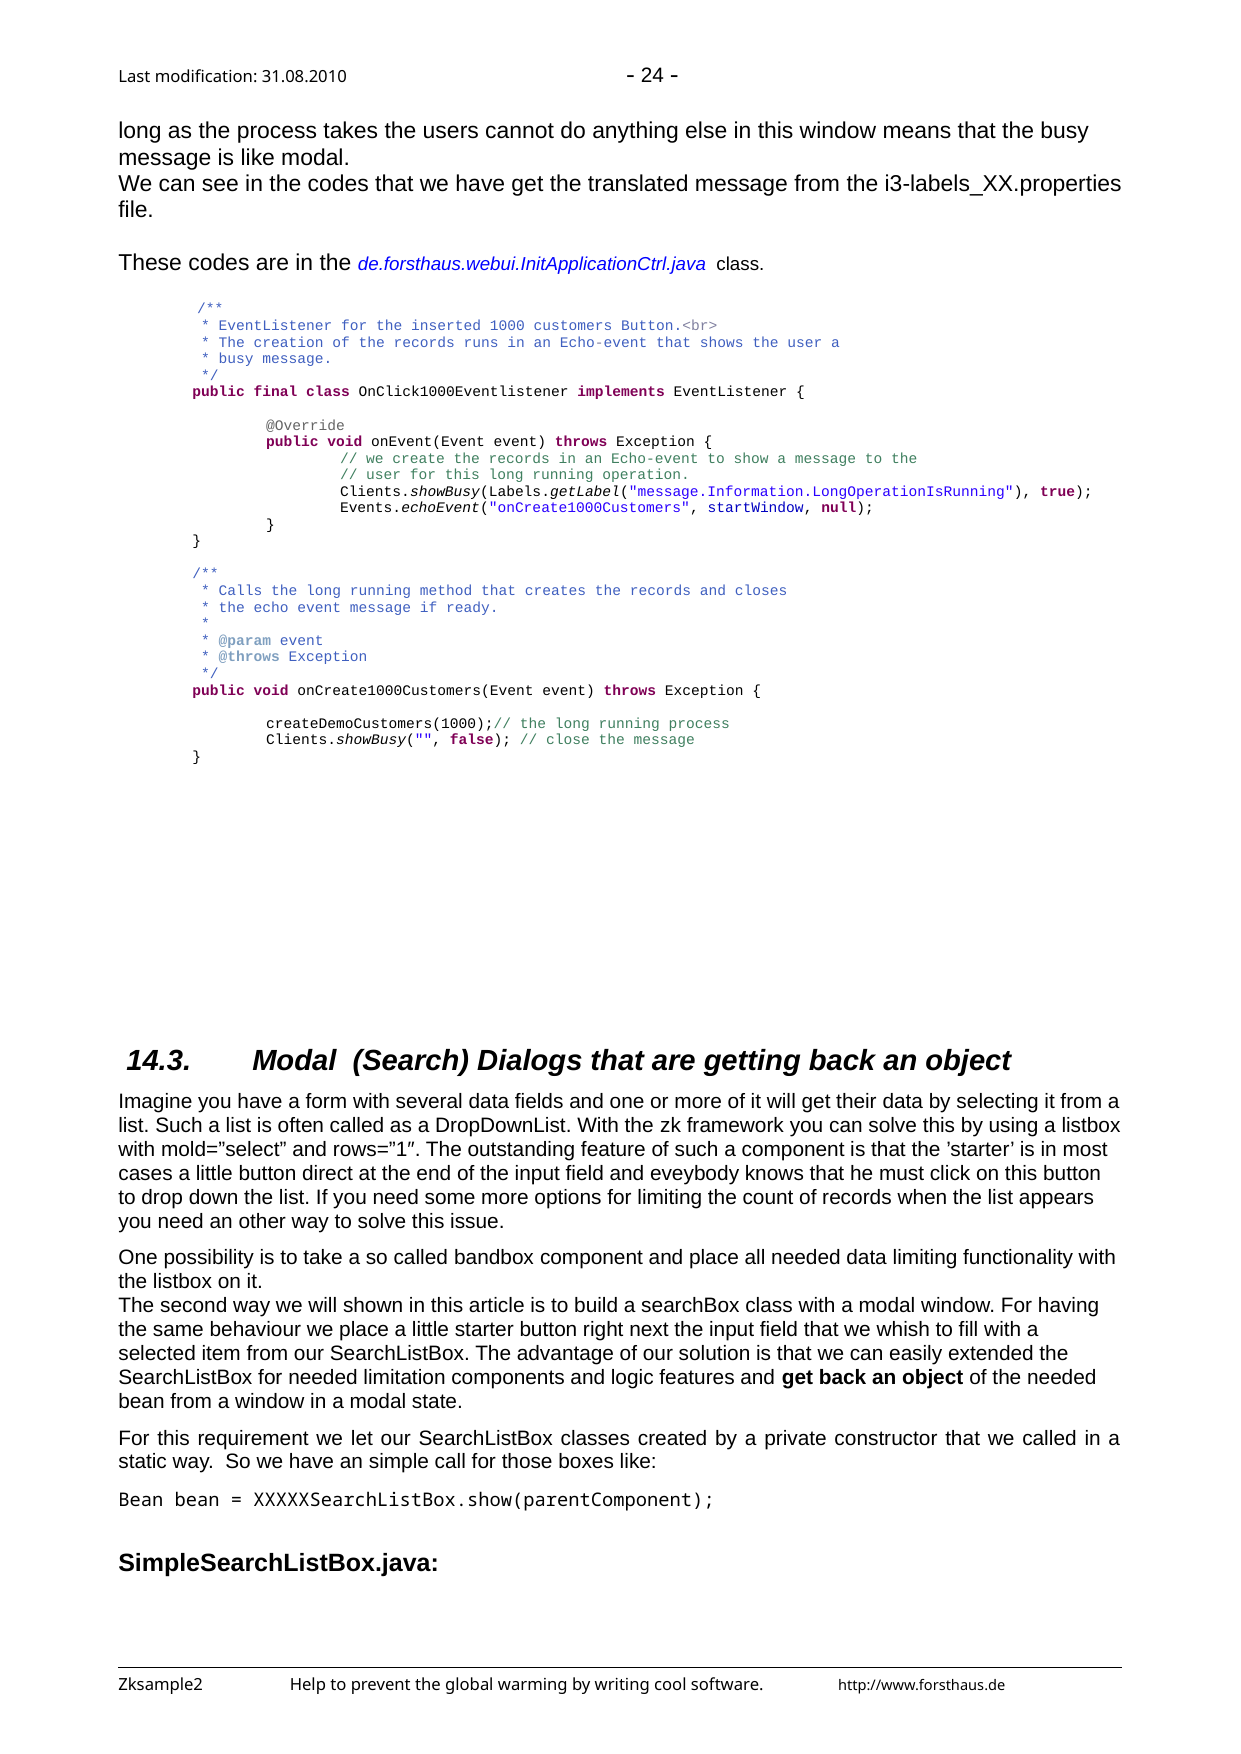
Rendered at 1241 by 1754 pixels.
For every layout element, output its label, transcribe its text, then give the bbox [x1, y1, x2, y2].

text * [118, 616, 1122, 633]
text * busy message. [118, 351, 1122, 368]
text * EventListener for the inserted 1000 customers Button.<br> [118, 318, 1122, 335]
text The second way we will shown in this article is to build a searchBox class with a modal window. For having the same behaviour we place a little starter button right next the input field that we whish to fill with a selected item from our SearchListBox. The advantage of our solution is that we can easily extended the SearchListBox for needed limitation components and logic features and get back an object of the needed bean from a window in a modal state. [118, 1293, 1122, 1413]
text // we create the records in an Echo-event to show a message to the [118, 451, 1122, 467]
text One possibility is to take a so called bandbox component and place all needed data limiting functionality with the listbox on it. [118, 1245, 1122, 1293]
text createDemoCustomers(1000);// the long running process [118, 716, 1122, 732]
text We can see in the codes that we have get the translated message from the i3-labels_XX.properties file. [118, 170, 1122, 223]
text Imagine you have a form with several data fields and one or more of it will get their data by selecting it from a list. Such a list is often called as a DropDownList. With the zk framework you can solve this by using a listbox with mold=”select” and rows=”1″. The outstanding feature of such a component is that the ’starter’ is in most cases a little button direct at the end of the input field and eveybody knows that he must click on this button to drop down the list. If you need some more options for limiting the count of records when the list appears you need an other way to solve this issue. [118, 1089, 1122, 1233]
text * the echo event message if ready. [118, 600, 1122, 616]
text } [118, 517, 1122, 534]
text * Calls the long running method that creates the records and closes [118, 583, 1122, 600]
text * @throws Exception [118, 649, 1122, 666]
text Events.echoEvent("onCreate1000Customers", startWindow, null); [118, 501, 1122, 517]
text /** [118, 567, 1122, 583]
subtitle Modal (Search) Dialogs that are getting back an object [118, 1043, 1122, 1076]
text These codes are in the de.forsthaus.webui.InitApplicationCtrl.java class. [118, 249, 1122, 275]
text long as the process takes the users cannot do anything else in this window means that the busy message is like modal. [118, 117, 1122, 170]
text Bean bean = XXXXXSearchListBox.show(parentComponent); [118, 1486, 1122, 1511]
text } [118, 749, 1122, 766]
text * The creation of the records runs in an Echo-event that shows the user a [118, 335, 1122, 351]
text */ [118, 666, 1122, 683]
text public void onEvent(Event event) throws Exception { [118, 434, 1122, 451]
text /** [118, 302, 1122, 318]
text } [118, 534, 1122, 550]
text SimpleSearchListBox.java: [118, 1548, 1122, 1577]
text public final class OnClick1000Eventlistener implements EventListener { [118, 384, 1122, 401]
text public void onCreate1000Customers(Event event) throws Exception { [118, 683, 1122, 699]
text Clients.showBusy("", false); // close the message [118, 732, 1122, 749]
text @Override [118, 418, 1122, 434]
text * @param event [118, 633, 1122, 649]
text For this requirement we let our SearchListBox classes created by a private constructor that we called in a static way. So we have an simple call for those boxes like: [118, 1425, 1122, 1473]
text Clients.showBusy(Labels.getLabel("message.Information.LongOperationIsRunning"), true); [118, 484, 1122, 501]
text */ [118, 368, 1122, 384]
text // user for this long running operation. [118, 467, 1122, 484]
